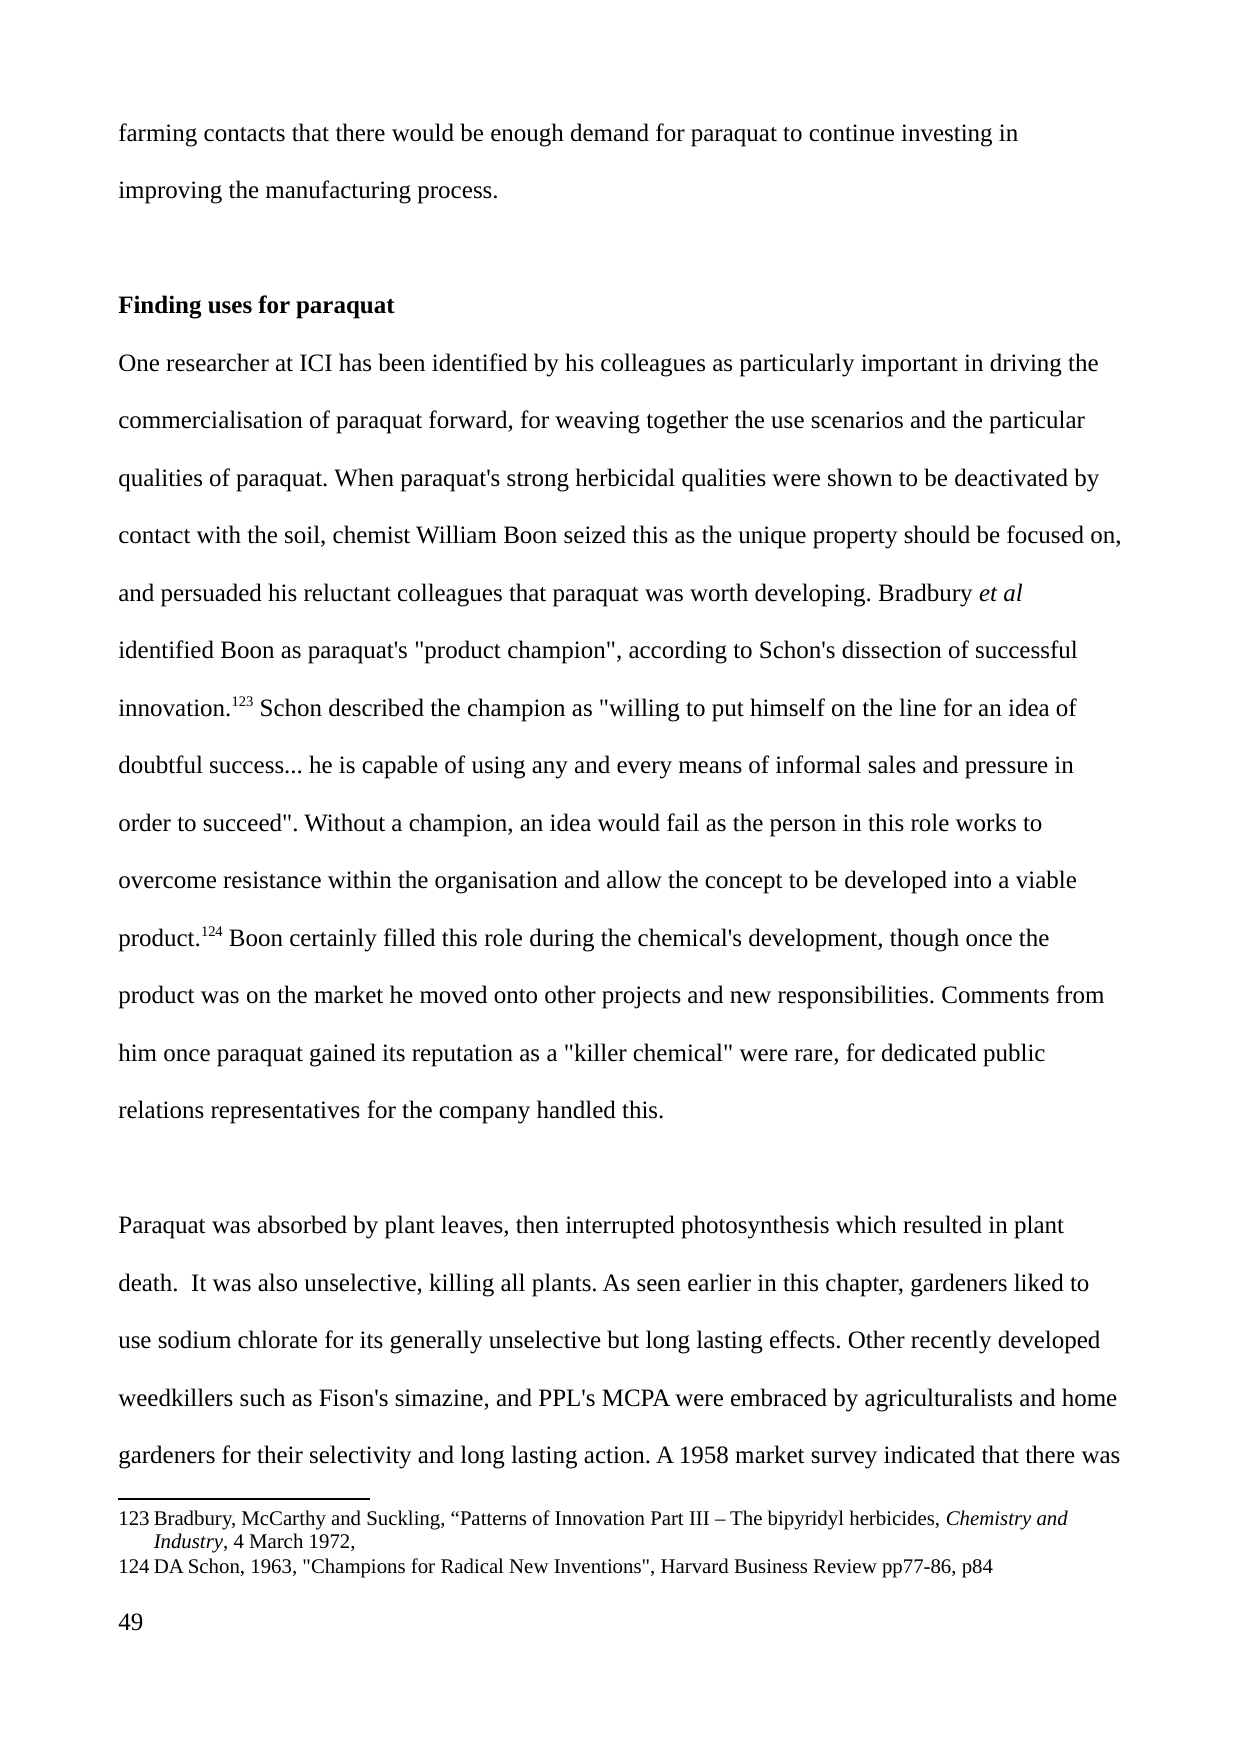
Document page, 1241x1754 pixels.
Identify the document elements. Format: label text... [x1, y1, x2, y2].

text One researcher at ICI has been identified by his colleagues as particularly important in driving the commercialisation of paraquat forward, for weaving together the use scenarios and the particular qualities of paraquat. When paraquat's strong herbicidal qualities were shown to be deactivated by contact with the soil, chemist William Boon seized this as the unique property should be focused on, and persuaded his reluctant colleagues that paraquat was worth developing. Bradbury et al identified Boon as paraquat's "product champion", according to Schon's dissection of successful innovation. Schon described the champion as "willing to put himself on the line for an idea of doubtful success... he is capable of using any and every means of informal sales and pressure in order to succeed". Without a champion, an idea would fail as the person in this role works to overcome resistance within the organisation and allow the concept to be developed into a viable product. Boon certainly filled this role during the chemical's development, though once the product was on the market he moved onto other projects and new responsibilities. Comments from him once paraquat gained its reputation as a "killer chemical" were rare, for dedicated public relations representatives for the company handled this. [118, 348, 1122, 1124]
text Paraquat was absorbed by plant leaves, then interrupted photosynthesis which resulted in plant death. It was also unselective, killing all plants. As seen earlier in this chapter, gardeners liked to use sodium chlorate for its generally unselective but long lasting effects. Other recently developed weedkillers such as Fison's simazine, and PPL's MCPA were embraced by agriculturalists and home gardeners for their selectivity and long lasting action. A 1958 market survey indicated that there was [118, 1211, 1122, 1469]
text DA Schon, 1963, "Champions for Radical New Inventions", Harvard Business Review pp77-86, p84 [118, 1553, 1122, 1578]
text Bradbury, McCarthy and Suckling, “Patterns of Innovation Part III – The bipyridyl herbicides, Chemistry and Industry, 4 March 1972, [118, 1505, 1122, 1553]
text Finding uses for paraquat [118, 291, 1122, 319]
text farming contacts that there would be enough demand for paraquat to continue investing in improving the manufacturing process. [118, 118, 1122, 204]
